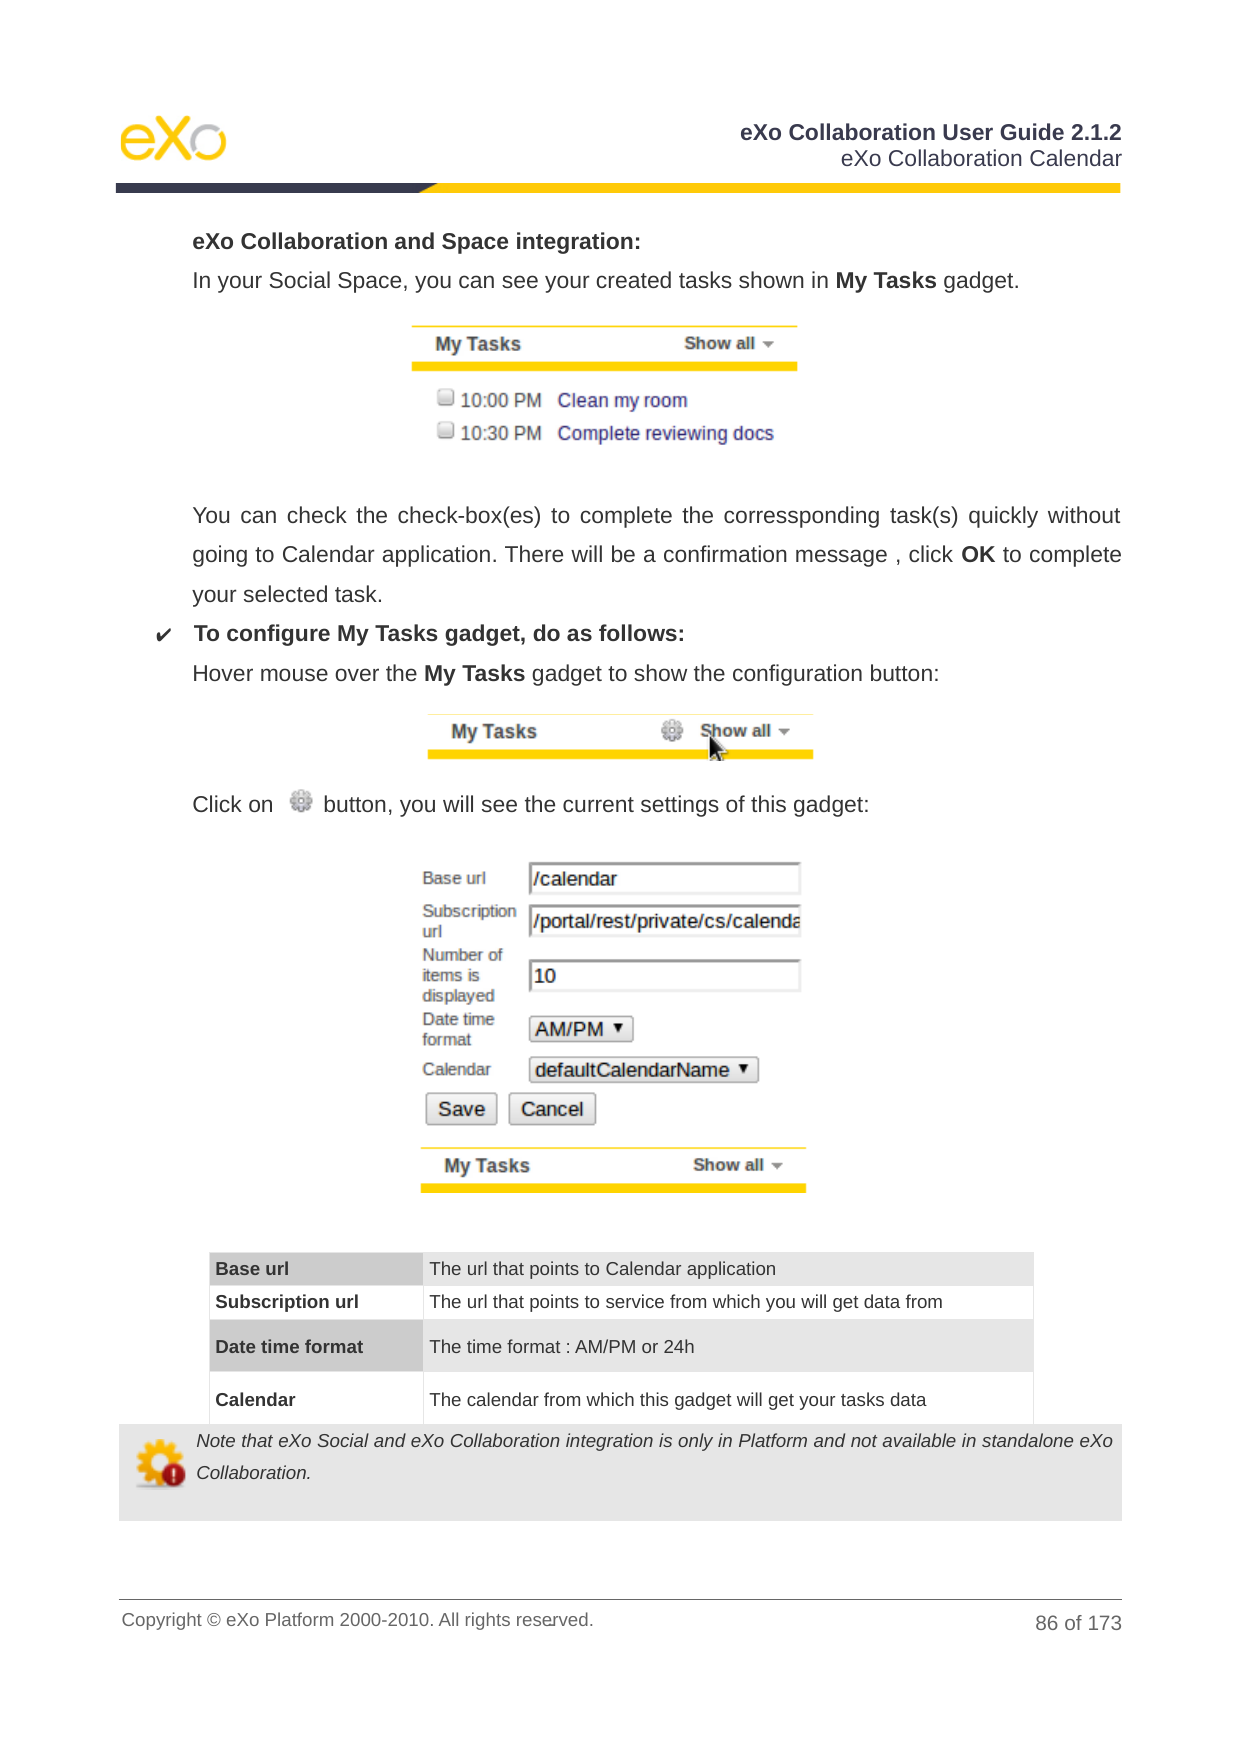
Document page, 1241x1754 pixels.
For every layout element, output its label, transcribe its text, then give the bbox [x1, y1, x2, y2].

picture [135, 1439, 186, 1490]
picture [425, 714, 815, 761]
table_header Note that eXo Social and eXo Collaboration integration is only in Platform and not available in standalone eXo Collaboration. [190, 1424, 1122, 1521]
table_header Base url [210, 1253, 423, 1285]
table_cell The calendar from which this gadget will get your tasks data [424, 1372, 1033, 1424]
text In your Social Space, you can see your created tasks shown in My Tasks gadget. [192, 267, 1122, 293]
table_cell Calendar [210, 1372, 423, 1424]
table_cell Subscription url [210, 1286, 423, 1318]
picture [409, 304, 832, 481]
picture [120, 115, 227, 161]
picture [418, 842, 822, 1193]
picture [287, 789, 316, 814]
text Click on button, you will see the current settings of this gadget: [192, 788, 1122, 822]
list To configure My Tasks gadget, do as follows: [156, 620, 1122, 646]
picture [115, 183, 1121, 193]
table_header The url that points to Calendar application [424, 1253, 1033, 1285]
table_header [119, 1424, 190, 1521]
text You can check the check-box(es) to complete the corressponding task(s) quickly without going to Calendar application. There will be a confirmation message , click OK to complete your selected task. [192, 499, 1122, 607]
table_cell The time format : AM/PM or 24h [424, 1320, 1033, 1371]
table_cell Date time format [210, 1320, 423, 1371]
table_cell The url that points to service from which you will get data from [424, 1286, 1033, 1318]
text eXo Collaboration and Space integration: [118, 228, 1122, 254]
text Hover mouse over the My Tasks gadget to show the configuration button: [192, 659, 1122, 686]
